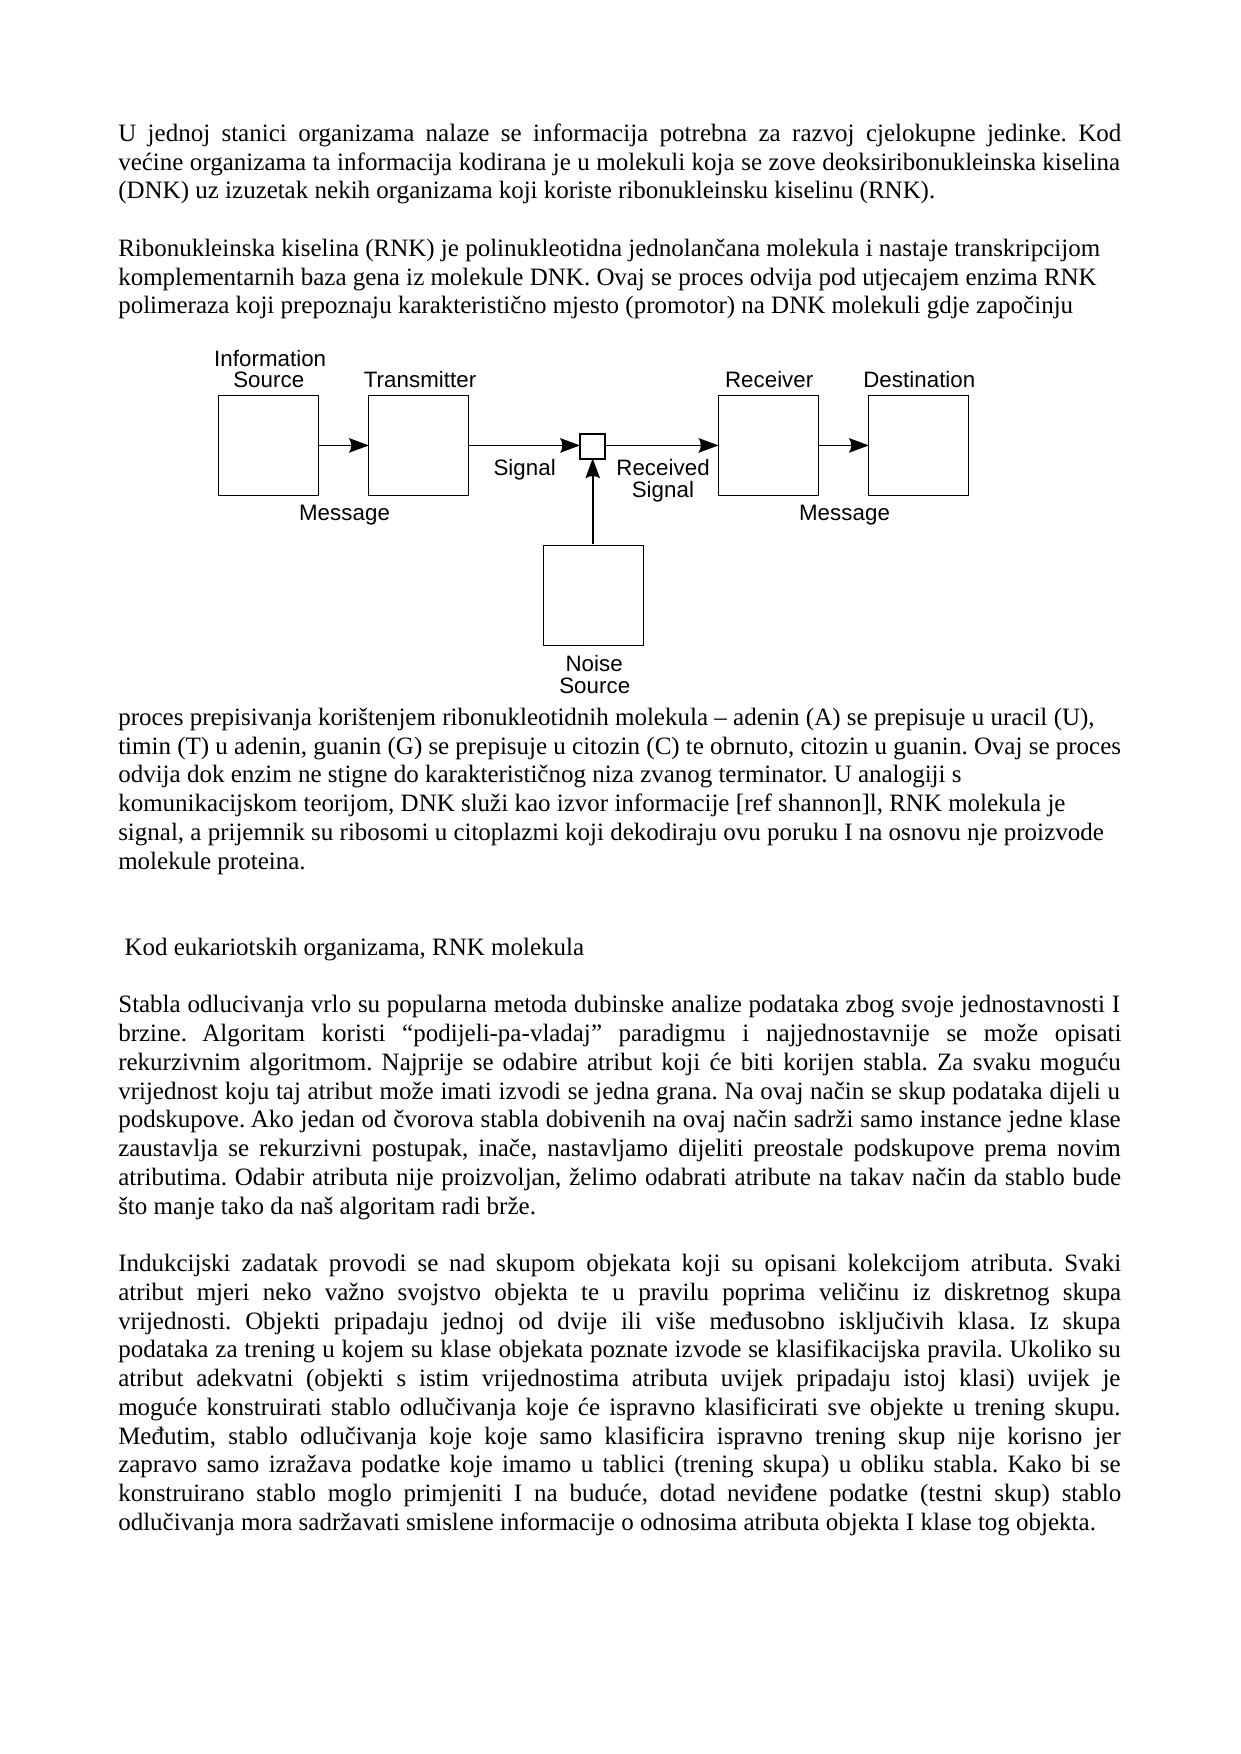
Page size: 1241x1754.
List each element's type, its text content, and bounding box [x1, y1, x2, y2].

text Stabla odlucivanja vrlo su popularna metoda dubinske analize podataka zbog svoje jednostavnosti I brzine. Algoritam koristi “podijeli-pa-vladaj” paradigmu i najjednostavnije se može opisati rekurzivnim algoritmom. Najprije se odabire atribut koji će biti korijen stabla. Za svaku moguću vrijednost koju taj atribut može imati izvodi se jedna grana. Na ovaj način se skup podataka dijeli u podskupove. Ako jedan od čvorova stabla dobivenih na ovaj način sadrži samo instance jedne klase zaustavlja se rekurzivni postupak, inače, nastavljamo dijeliti preostale podskupove prema novim atributima. Odabir atributa nije proizvoljan, želimo odabrati atribute na takav način da stablo bude što manje tako da naš algoritam radi brže. [118, 989, 1122, 1219]
text U jednoj stanici organizama nalaze se informacija potrebna za razvoj cjelokupne jedinke. Kod većine organizama ta informacija kodirana je u molekuli koja se zove deoksiribonukleinska kiselina (DNK) uz izuzetak nekih organizama koji koriste ribonukleinsku kiselinu (RNK). [118, 118, 1122, 204]
text Kod eukariotskih organizama, RNK molekula [118, 932, 1122, 961]
text Indukcijski zadatak provodi se nad skupom objekata koji su opisani kolekcijom atributa. Svaki atribut mjeri neko važno svojstvo objekta te u pravilu poprima veličinu iz diskretnog skupa vrijednosti. Objekti pripadaju jednoj od dvije ili više međusobno isključivih klasa. Iz skupa podataka za trening u kojem su klase objekata poznate izvode se klasifikacijska pravila. Ukoliko su atribut adekvatni (objekti s istim vrijednostima atributa uvijek pripadaju istoj klasi) uvijek je moguće konstruirati stablo odlučivanja koje će ispravno klasificirati sve objekte u trening skupu. Međutim, stablo odlučivanja koje koje samo klasificira ispravno trening skup nije korisno jer zapravo samo izražava podatke koje imamo u tablici (trening skupa) u obliku stabla. Kako bi se konstruirano stablo moglo primjeniti I na buduće, dotad neviđene podatke (testni skup) stablo odlučivanja mora sadržavati smislene informacije o odnosima atributa objekta I klase tog objekta. [118, 1248, 1122, 1536]
text Ribonukleinska kiselina (RNK) je polinukleotidna jednolančana molekula i nastaje transkripcijom komplementarnih baza gena iz molekule DNK. Ovaj se proces odvija pod utjecajem enzima RNK polimeraza koji prepoznaju karakteristično mjesto (promotor) na DNK molekuli gdje započinju proces prepisivanja korištenjem ribonukleotidnih molekula – adenin (A) se prepisuje u uracil (U), timin (T) u adenin, guanin (G) se prepisuje u citozin (C) te obrnuto, citozin u guanin. Ovaj se proces odvija dok enzim ne stigne do karakterističnog niza zvanog terminator. U analogiji s komunikacijskom teorijom, DNK služi kao izvor informacije [ref shannon]l, RNK molekula je signal, a prijemnik su ribosomi u citoplazmi koji dekodiraju ovu poruku I na osnovu nje proizvode molekule proteina. [118, 233, 1122, 874]
